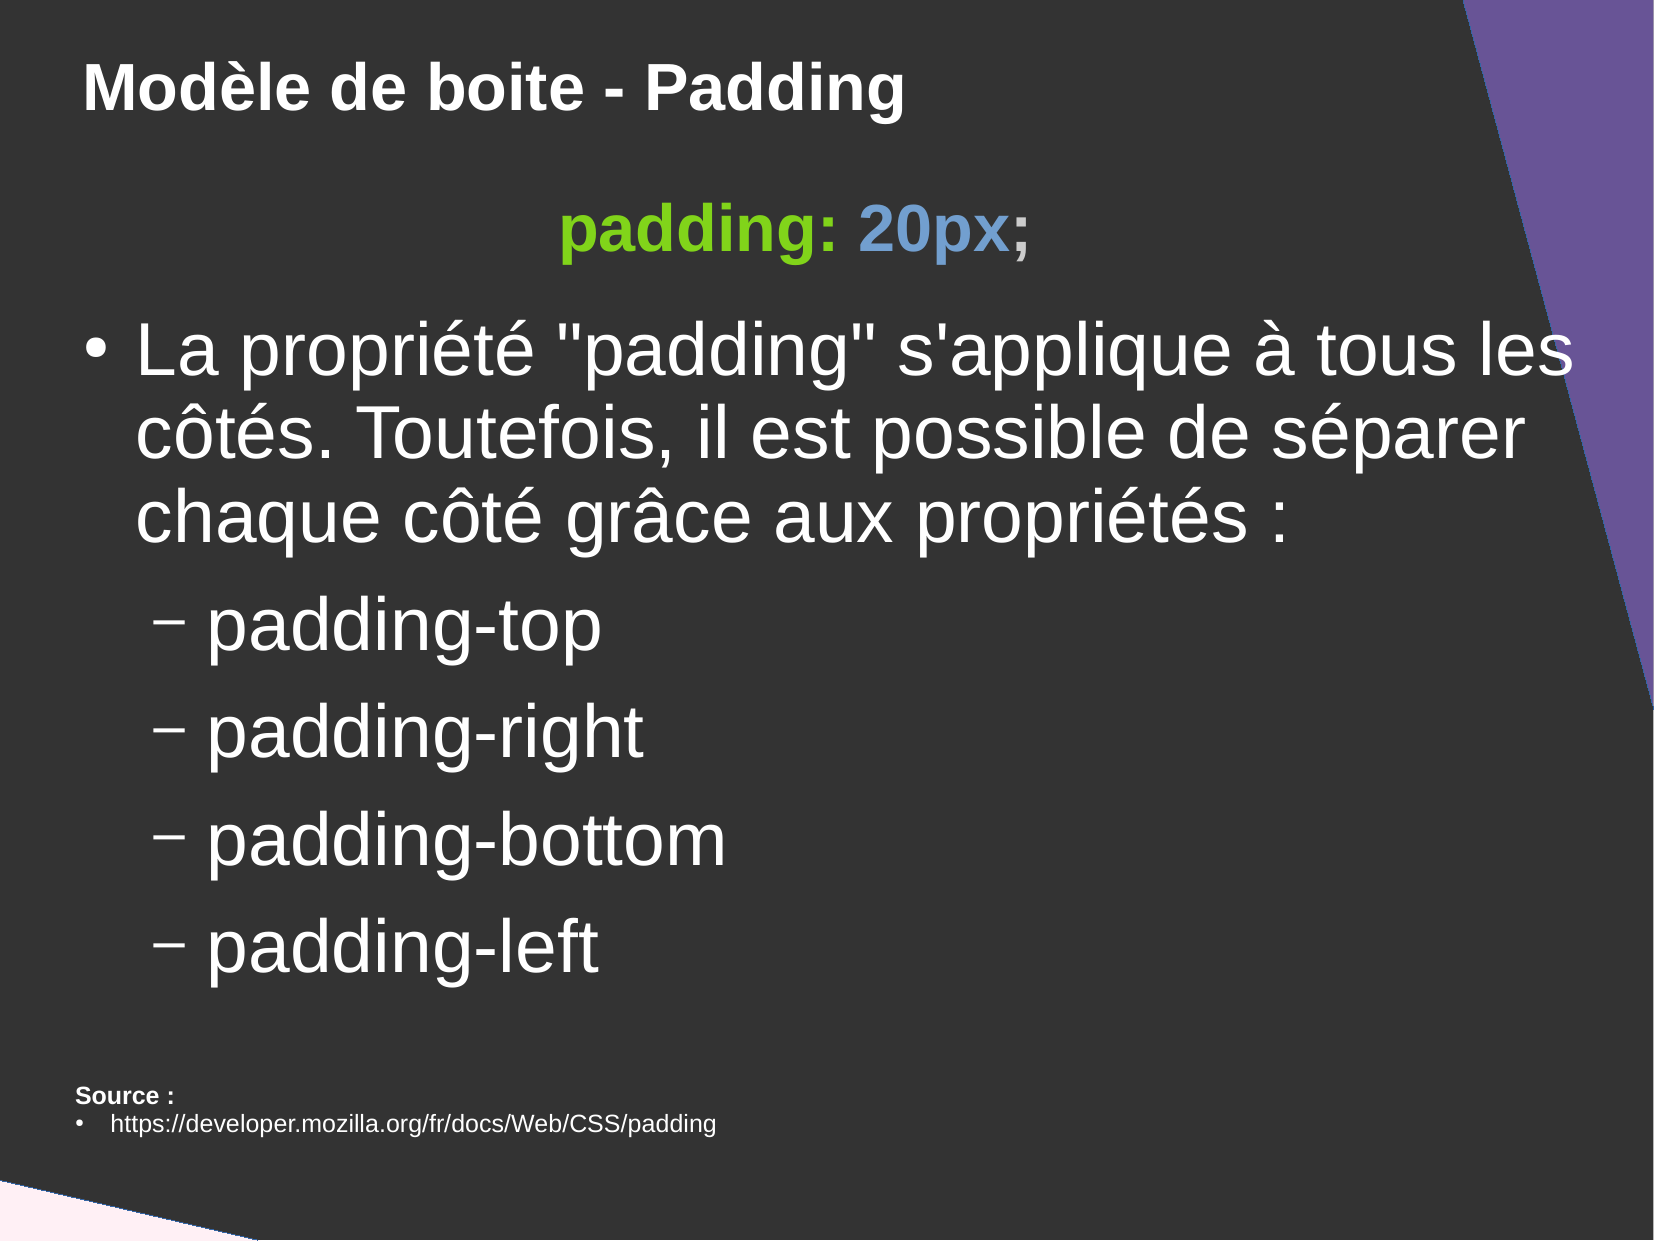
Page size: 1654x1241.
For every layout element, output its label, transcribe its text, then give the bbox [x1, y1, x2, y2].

text_box [0, 1180, 262, 1241]
text_box Source : https://developer.mozilla.org/fr/docs/Web/CSS/padding [60, 1074, 1546, 1217]
text_box padding: 20px; [507, 183, 1083, 308]
title Modèle de boite - Padding [82, 49, 1571, 130]
list La propriété "padding" s'applique à tous les côtés. Toutefois, il est possible de séparer chaque côté grâce aux propriétés : padding-top padding-right padding-bottom padding-left [64, 307, 1604, 1004]
text_box [1463, 0, 1654, 710]
